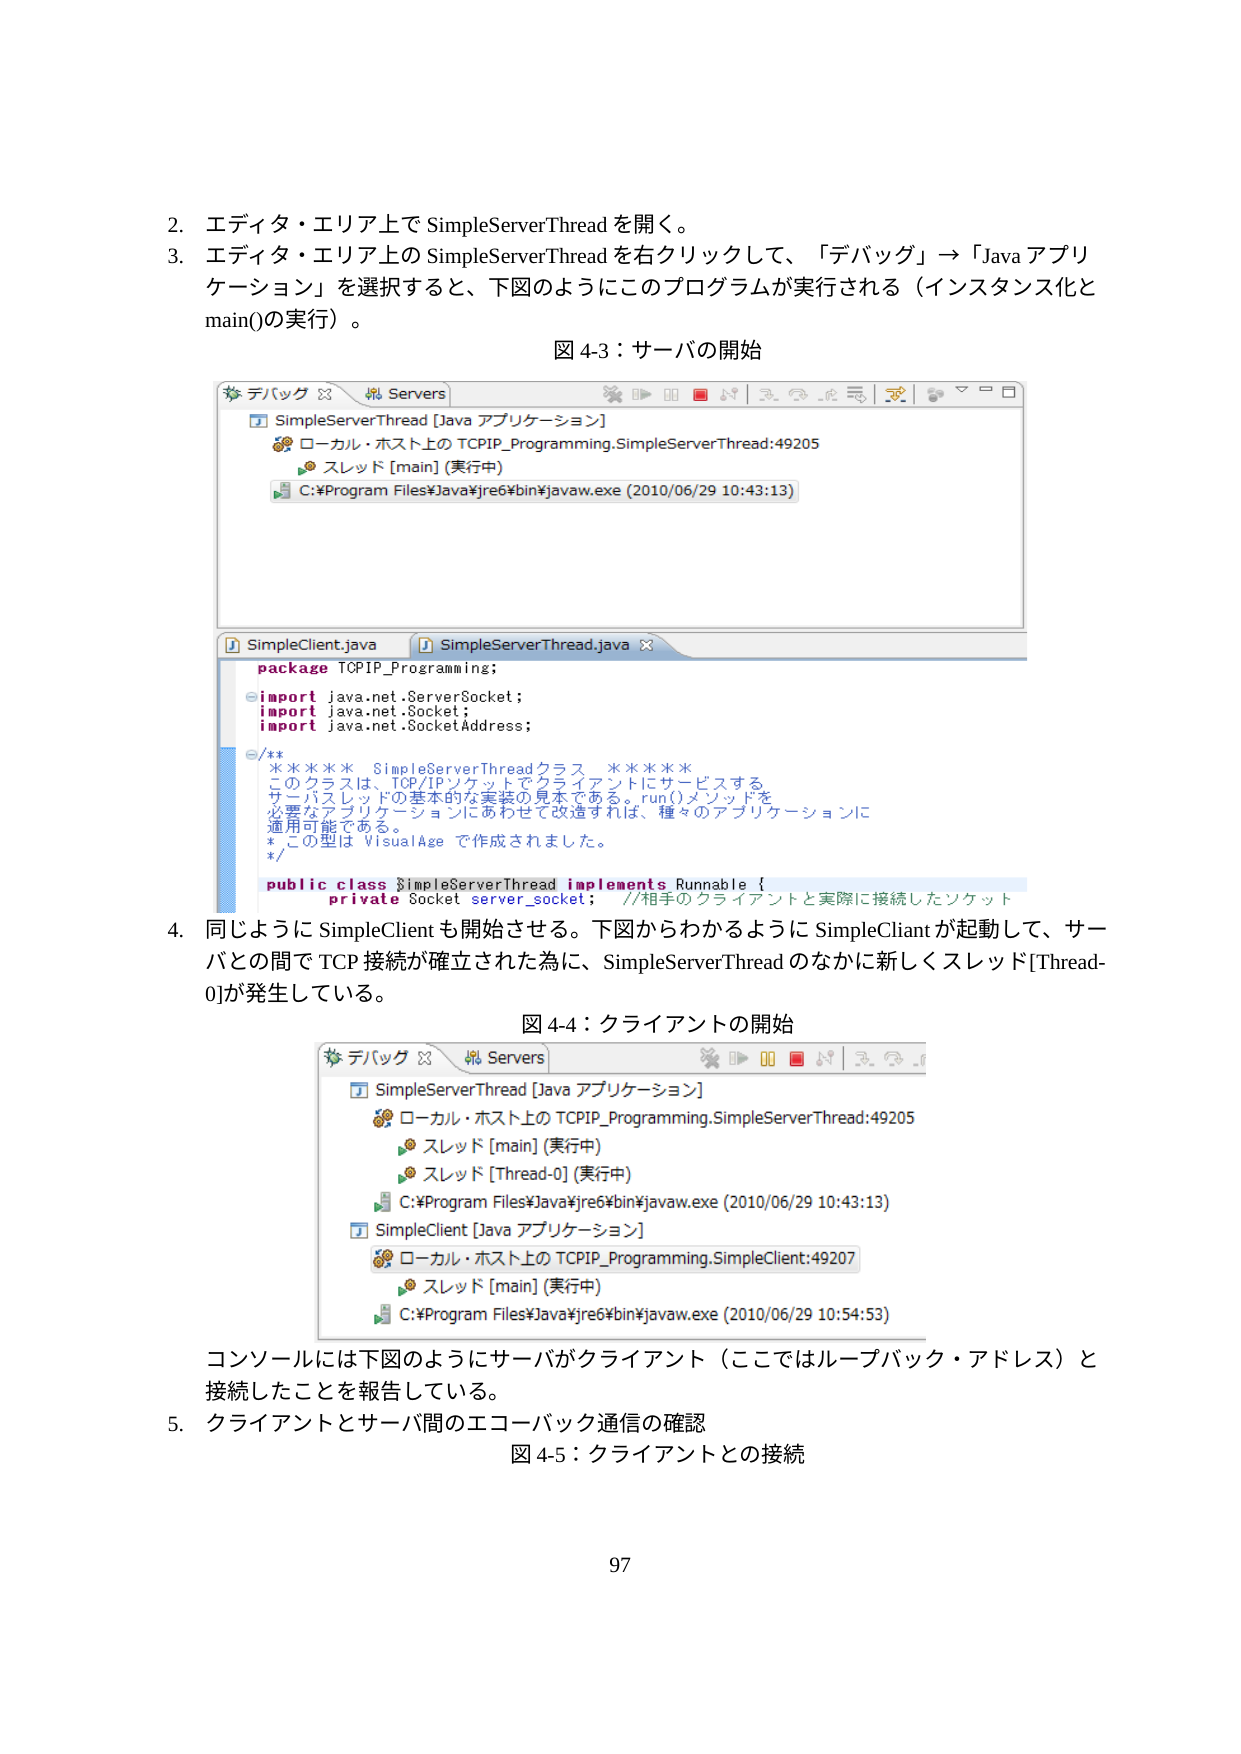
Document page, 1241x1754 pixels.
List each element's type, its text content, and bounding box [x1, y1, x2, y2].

list エディタ・エリア上のSimpleServerThreadを右クリックして、「デバッグ」→「Javaアプリケーション」を選択すると、下図のようにこのプログラムが実行される（インスタンス化とmain()の実行）。 [167, 238, 1110, 333]
list エディタ・エリア上でSimpleServerThreadを開く。 [167, 207, 1110, 238]
list 同じようにSimpleClientも開始させる。下図からわかるようにSimpleCliantが起動して、サーバとの間でTCP接続が確立された為に、SimpleServerThreadのなかに新しくスレッド[Thread-0]が発生している。 [167, 368, 1110, 1007]
list 図4-4：クライアントの開始 [167, 1007, 1110, 1039]
list 図4-5：クライアントとの接続 [167, 1437, 1110, 1469]
picture [213, 381, 1028, 913]
list コンソールには下図のようにサーバがクライアント（ここではループバック・アドレス）と接続したことを報告している。 [167, 1343, 1110, 1406]
list 図4-3：サーバの開始 [167, 333, 1110, 365]
list クライアントとサーバ間のエコーバック通信の確認 [167, 1406, 1110, 1437]
picture [314, 1042, 926, 1343]
